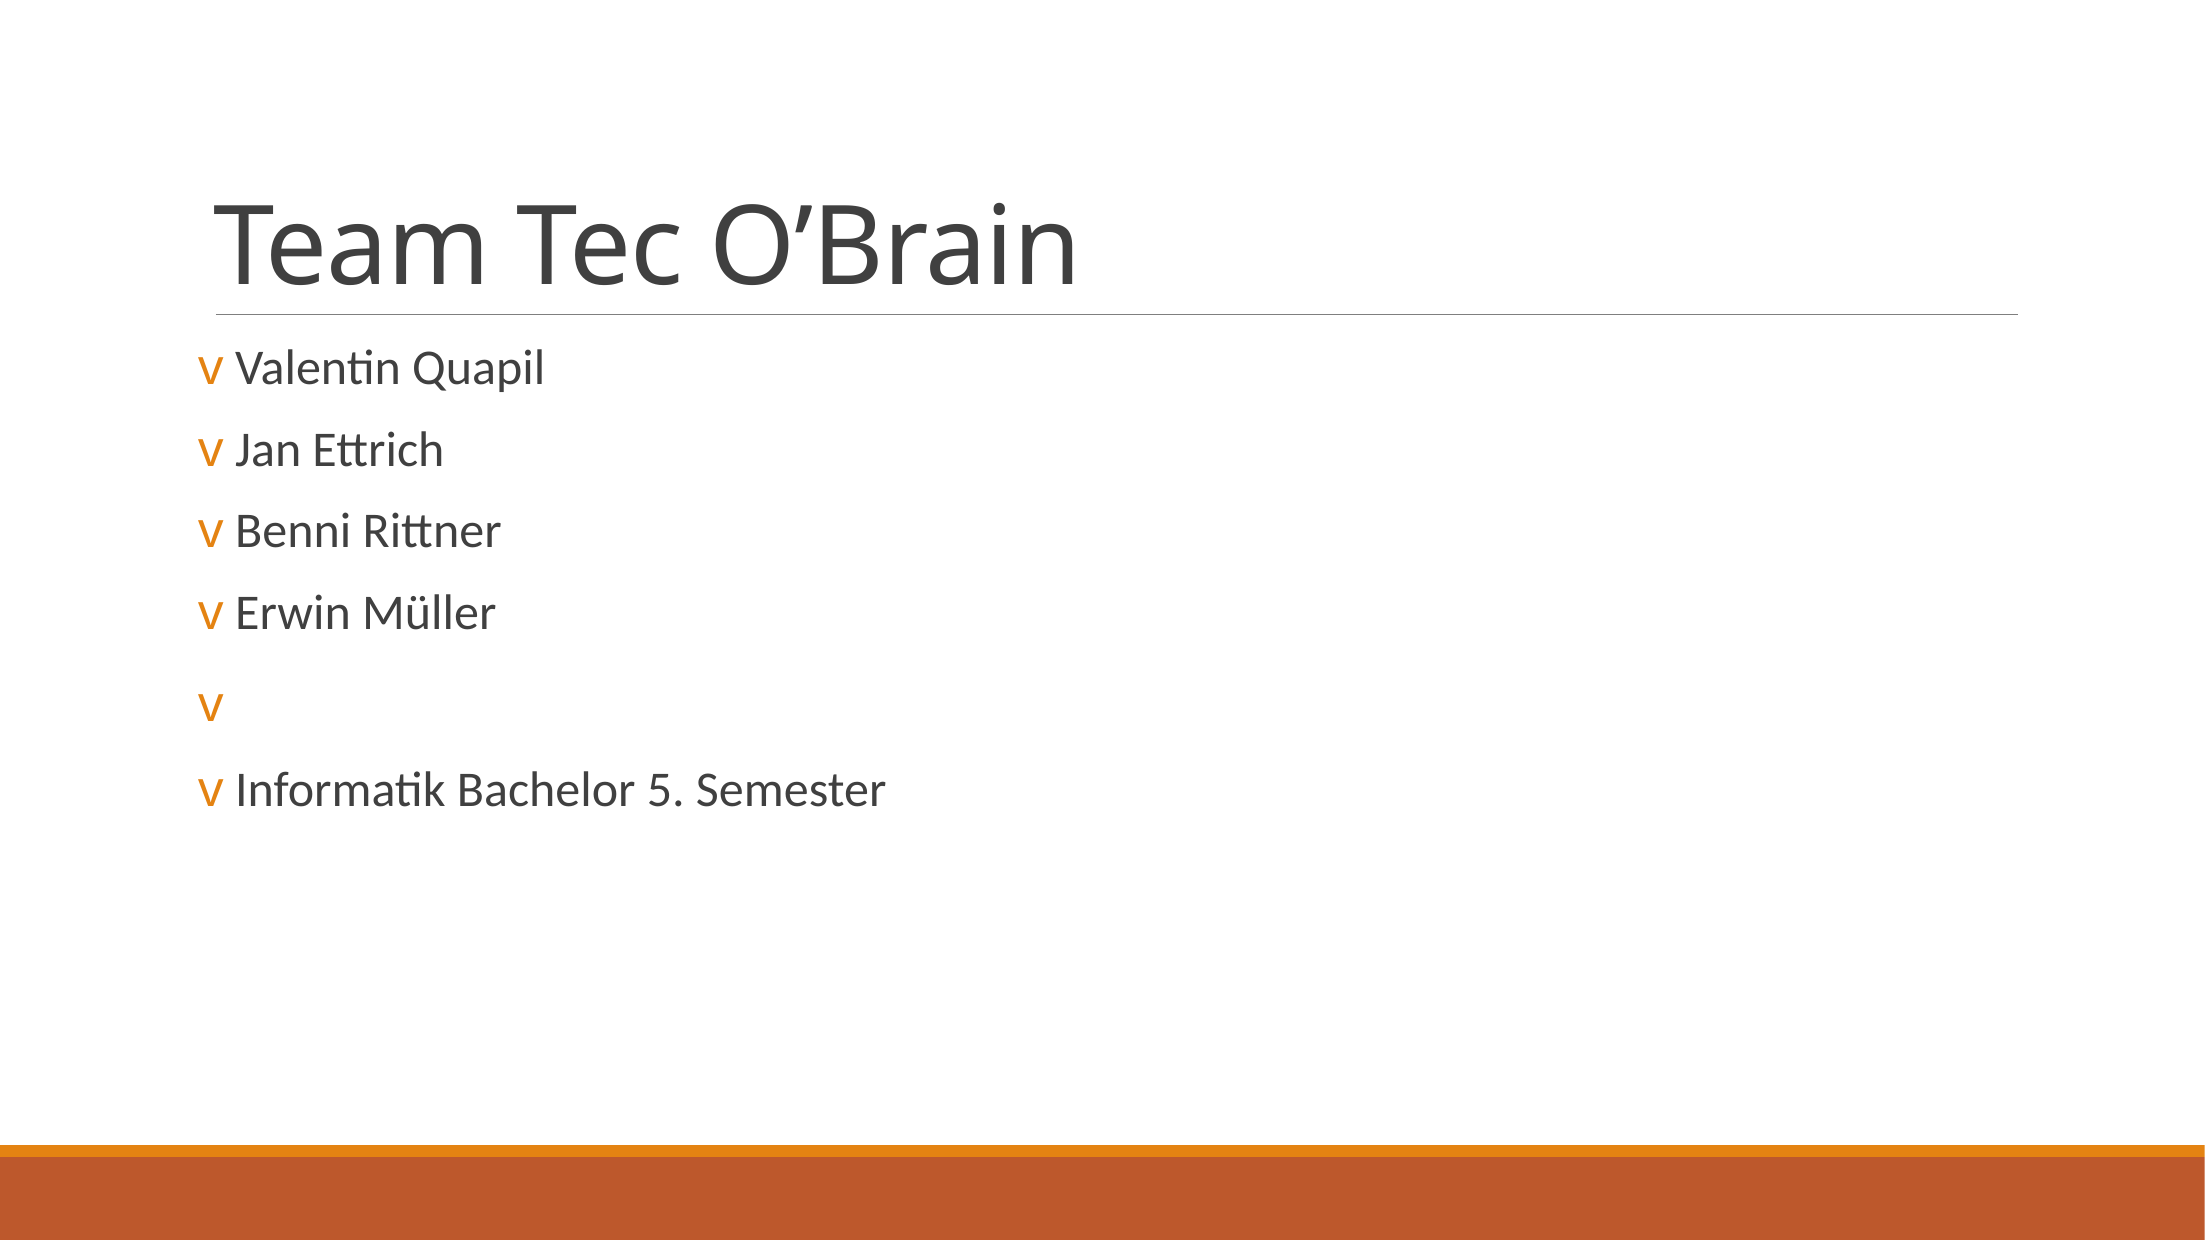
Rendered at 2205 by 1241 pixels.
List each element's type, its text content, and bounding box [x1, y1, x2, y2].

list Valentin Quapil Jan Ettrich Benni Rittner Erwin Müller Informatik Bachelor 5. Semester [198, 333, 2018, 1062]
title Team Tec O’Brain [198, 51, 2018, 315]
